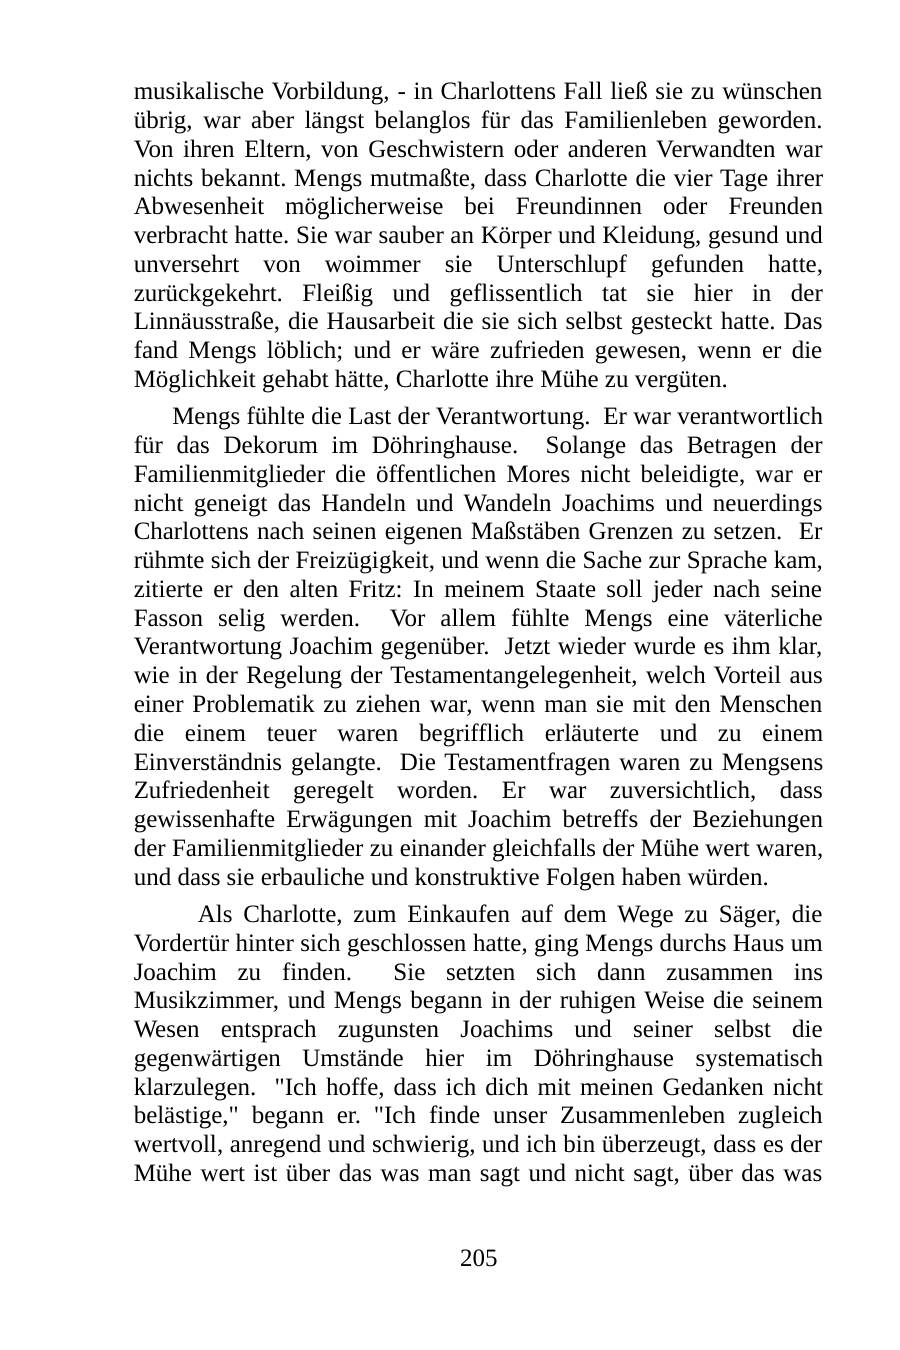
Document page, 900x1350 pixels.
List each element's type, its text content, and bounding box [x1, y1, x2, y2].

text Als Charlotte, zum Einkaufen auf dem Wege zu Säger, die Vordertür hinter sich geschlossen hatte, ging Mengs durchs Haus um Joachim zu finden. Sie setzten sich dann zusammen ins Musikzimmer, und Mengs begann in der ruhigen Weise die seinem Wesen entsprach zugunsten Joachims und seiner selbst die gegenwärtigen Umstände hier im Döhringhause systematisch klarzulegen. "Ich hoffe, dass ich dich mit meinen Gedanken nicht belästige," begann er. "Ich finde unser Zusammenleben zugleich wertvoll, anregend und schwierig, und ich bin überzeugt, dass es der Mühe wert ist über das was man sagt und nicht sagt, über das was [133, 899, 823, 1187]
text musikalische Vorbildung, - in Charlottens Fall ließ sie zu wünschen übrig, war aber längst belanglos für das Familienleben geworden. Von ihren Eltern, von Geschwistern oder anderen Verwandten war nichts bekannt. Mengs mutmaßte, dass Charlotte die vier Tage ihrer Abwesenheit möglicherweise bei Freundinnen oder Freunden verbracht hatte. Sie war sauber an Körper und Kleidung, gesund und unversehrt von woimmer sie Unterschlupf gefunden hatte, zurückgekehrt. Fleißig und geflissentlich tat sie hier in der Linnäusstraße, die Hausarbeit die sie sich selbst gesteckt hatte. Das fand Mengs löblich; und er wäre zufrieden gewesen, wenn er die Möglichkeit gehabt hätte, Charlotte ihre Mühe zu vergüten. [133, 76, 823, 393]
text Mengs fühlte die Last der Verantwortung. Er war verantwortlich für das Dekorum im Döhringhause. Solange das Betragen der Familienmitglieder die öffentlichen Mores nicht beleidigte, war er nicht geneigt das Handeln und Wandeln Joachims und neuerdings Charlottens nach seinen eigenen Maßstäben Grenzen zu setzen. Er rühmte sich der Freizügigkeit, und wenn die Sache zur Sprache kam, zitierte er den alten Fritz: In meinem Staate soll jeder nach seine Fasson selig werden. Vor allem fühlte Mengs eine väterliche Verantwortung Joachim gegenüber. Jetzt wieder wurde es ihm klar, wie in der Regelung der Testamentangelegenheit, welch Vorteil aus einer Problematik zu ziehen war, wenn man sie mit den Menschen die einem teuer waren begrifflich erläuterte und zu einem Einverständnis gelangte. Die Testamentfragen waren zu Mengsens Zufriedenheit geregelt worden. Er war zuversichtlich, dass gewissenhafte Erwägungen mit Joachim betreffs der Beziehungen der Familienmitglieder zu einander gleichfalls der Mühe wert waren, und dass sie erbauliche und konstruktive Folgen haben würden. [133, 402, 823, 890]
